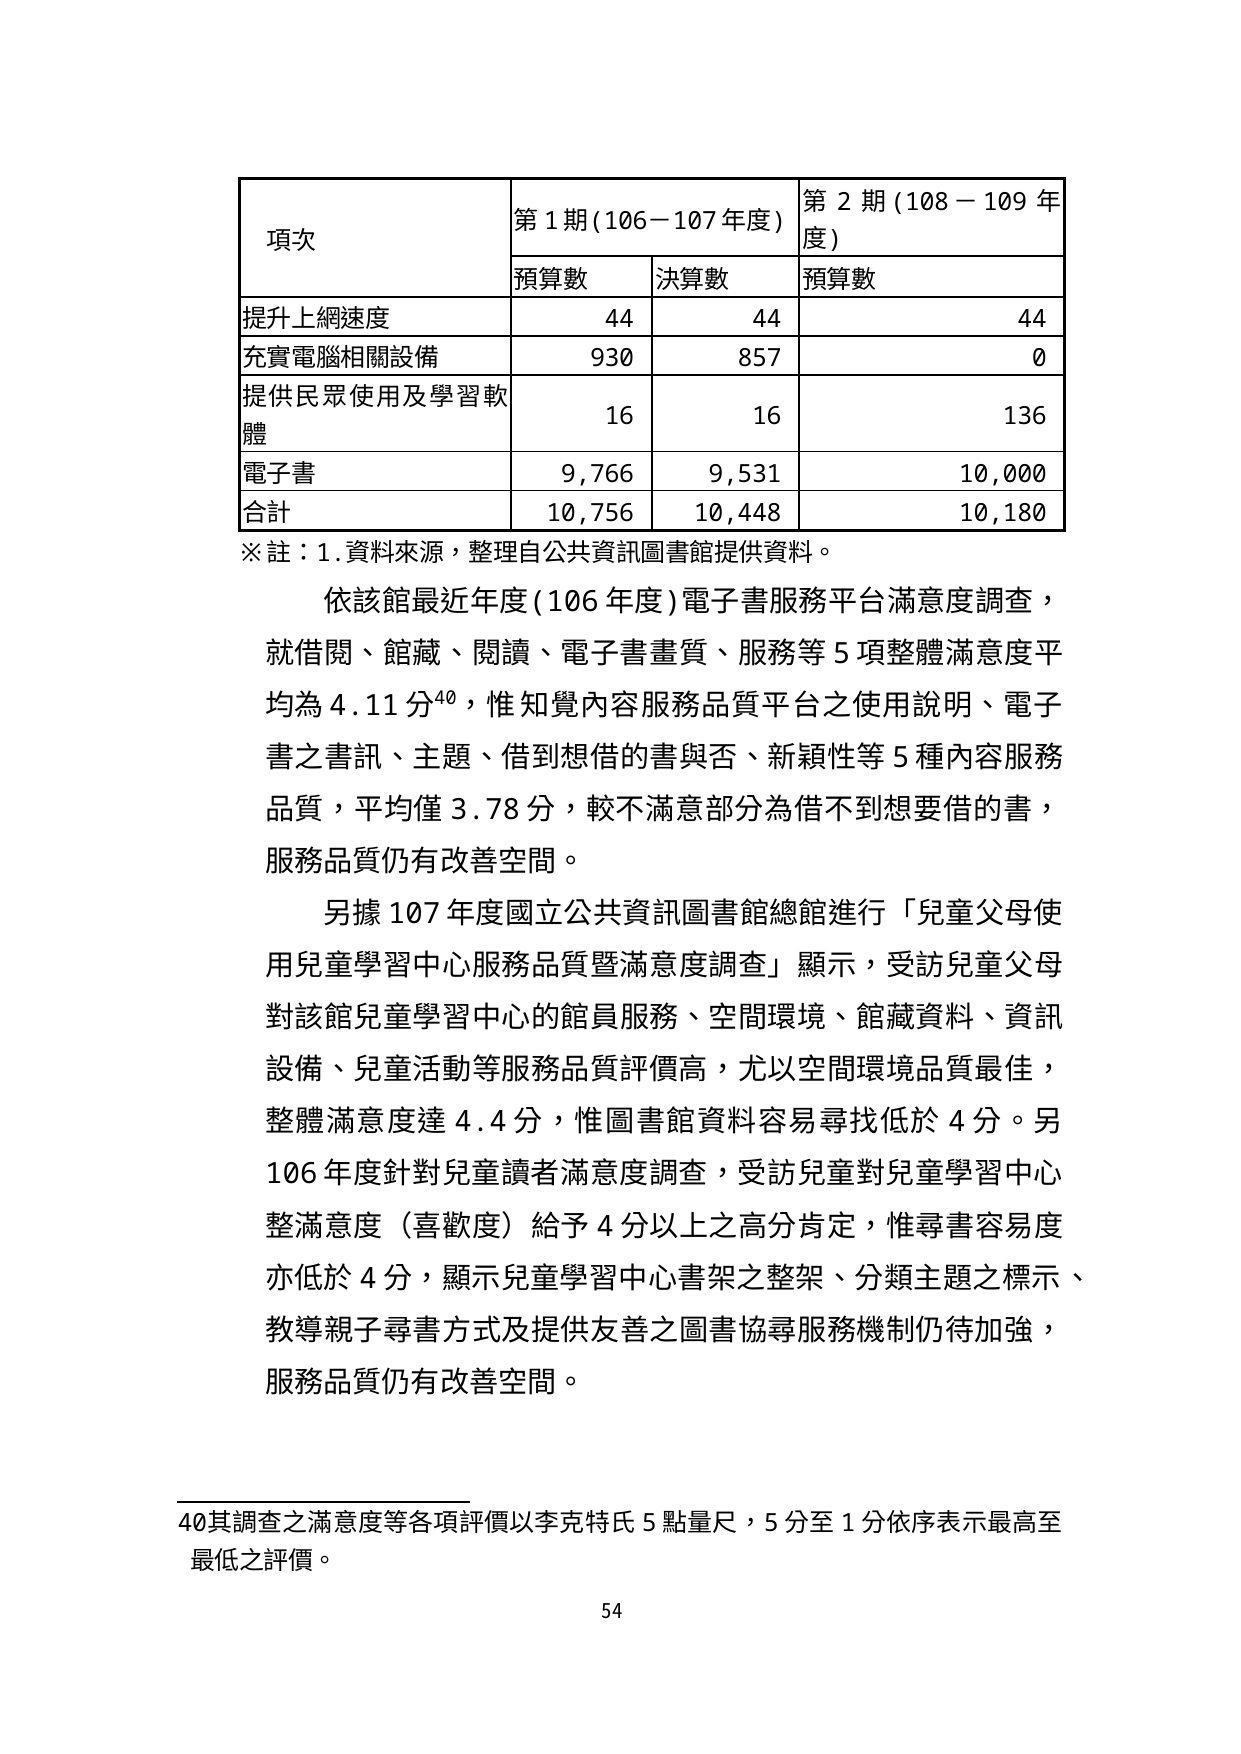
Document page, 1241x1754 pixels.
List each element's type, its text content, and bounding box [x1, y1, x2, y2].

table_cell 10,756 [512, 491, 651, 529]
table_header 第2期(108－109年度) [800, 180, 1063, 255]
table_cell 44 [653, 298, 798, 335]
text ※註：1.資料來源，整理自公共資訊圖書館提供資料。 [236, 532, 1180, 569]
table_cell 預算數 [800, 257, 1063, 296]
table_cell 136 [800, 376, 1063, 451]
table_cell 9,766 [512, 452, 651, 490]
table_cell 10,180 [800, 491, 1063, 529]
table_cell 10,000 [800, 452, 1063, 490]
text 其調查之滿意度等各項評價以李克特氏5點量尺，5分至1分依序表示最高至最低之評價。 [177, 1502, 1063, 1577]
table_cell 電子書 [241, 452, 510, 490]
table_cell 合計 [241, 491, 510, 529]
table_cell 預算數 [512, 257, 651, 296]
text 另據107年度國立公共資訊圖書館總館進行「兒童父母使用兒童學習中心服務品質暨滿意度調查」顯示，受訪兒童父母對該館兒童學習中心的館員服務、空間環境、館藏資料、資訊設備、兒童活動等服務品質評價高，尤以空間環境品質最佳，整體滿意度達4.4分，惟圖書館資料容易尋找低於4分。另106年度針對兒童讀者滿意度調查，受訪兒童對兒童學習中心整滿意度（喜歡度）給予4分以上之高分肯定，惟尋書容易度亦低於4分，顯示兒童學習中心書架之整架、分類主題之標示、教導親子尋書方式及提供友善之圖書協尋服務機制仍待加強，服務品質仍有改善空間。 [265, 882, 1063, 1403]
table_cell 857 [653, 337, 798, 374]
text 依該館最近年度(106年度)電子書服務平台滿意度調查，就借閱、館藏、閱讀、電子書畫質、服務等5項整體滿意度平均為4.11分，惟 知覺內容服務品質平台之使用說明、電子書之書訊、主題、借到想借的書與否、新穎性等5種內容服務品質，平均僅3.78分，較不滿意部分為借不到想要借的書，服務品質仍有改善空間。 [265, 569, 1063, 882]
table_cell 0 [800, 337, 1063, 374]
table_cell 16 [512, 376, 651, 451]
table_cell 9,531 [653, 452, 798, 490]
table_cell 決算數 [653, 257, 798, 296]
table_cell 44 [800, 298, 1063, 335]
table_cell 提供民眾使用及學習軟體 [241, 376, 510, 451]
table_cell 提升上網速度 [241, 298, 510, 335]
table_cell 930 [512, 337, 651, 374]
table_cell 16 [653, 376, 798, 451]
table_header 項次 [241, 180, 510, 296]
table_header 第1期(106－107年度) [512, 180, 798, 255]
table_cell 10,448 [653, 491, 798, 529]
table_cell 充實電腦相關設備 [241, 337, 510, 374]
table_cell 44 [512, 298, 651, 335]
